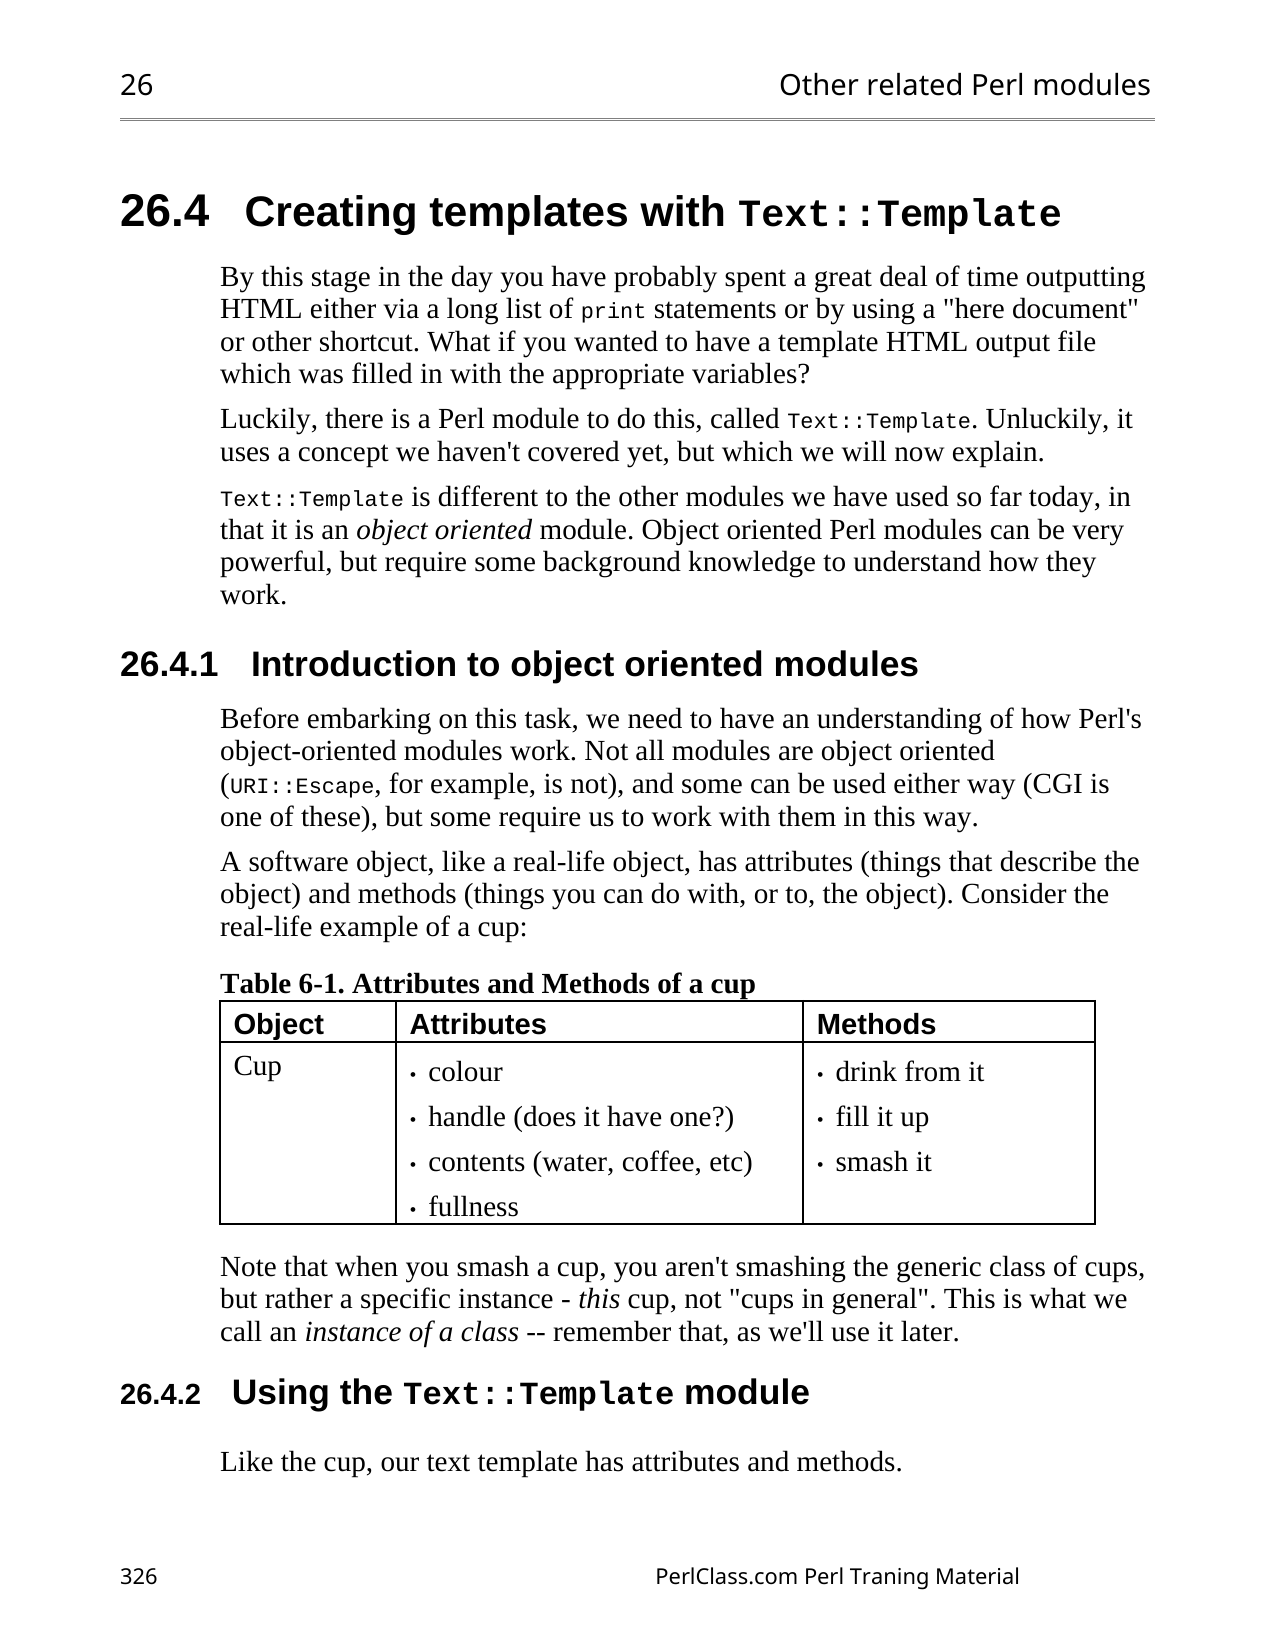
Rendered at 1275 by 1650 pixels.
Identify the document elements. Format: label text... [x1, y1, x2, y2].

text Table 6-1. Attributes and Methods of a cup [220, 967, 1155, 1000]
table_header Methods [804, 1002, 1094, 1041]
text Luckily, there is a Perl module to do this, called Text::Template. Unluckily, it uses a concept we haven't covered yet, but which we will now explain. [220, 403, 1155, 468]
text A software object, like a real-life object, has attributes (things that describe the object) and methods (things you can do with, or to, the object). Consider the real-life example of a cup: [220, 845, 1155, 942]
table_cell • colour • handle (does it have one?) • contents (water, coffee, etc) • fullness [397, 1043, 802, 1223]
table_cell Cup [221, 1043, 395, 1223]
subtitle Introduction to object oriented modules [120, 637, 1155, 684]
subtitle Using the Text::Template module [120, 1372, 1155, 1414]
table_cell • drink from it • fill it up • smash it [804, 1043, 1094, 1223]
table_header Object [221, 1002, 395, 1041]
table_header Attributes [397, 1002, 802, 1041]
subtitle Creating templates with Text::Template [120, 182, 1155, 238]
text By this stage in the day you have probably spent a great deal of time outputting HTML either via a long list of print statements or by using a "here document" or other shortcut. What if you wanted to have a template HTML output file which was filled in with the appropriate variables? [220, 260, 1155, 390]
text Text::Template is different to the other modules we have used so far today, in that it is an object oriented module. Object oriented Perl modules can be very powerful, but require some background knowledge to understand how they work. [220, 480, 1155, 610]
text Like the cup, our text template has attributes and methods. [220, 1445, 1155, 1477]
text Before embarking on this task, we need to have an understanding of how Perl's object-oriented modules work. Not all modules are object oriented (URI::Escape, for example, is not), and some can be used either way (CGI is one of these), but some require us to work with them in this way. [220, 702, 1155, 832]
text Note that when you smash a cup, you aren't smashing the generic class of cups, but rather a specific instance - this cup, not "cups in general". This is what we call an instance of a class -- remember that, as we'll use it later. [220, 1250, 1155, 1347]
